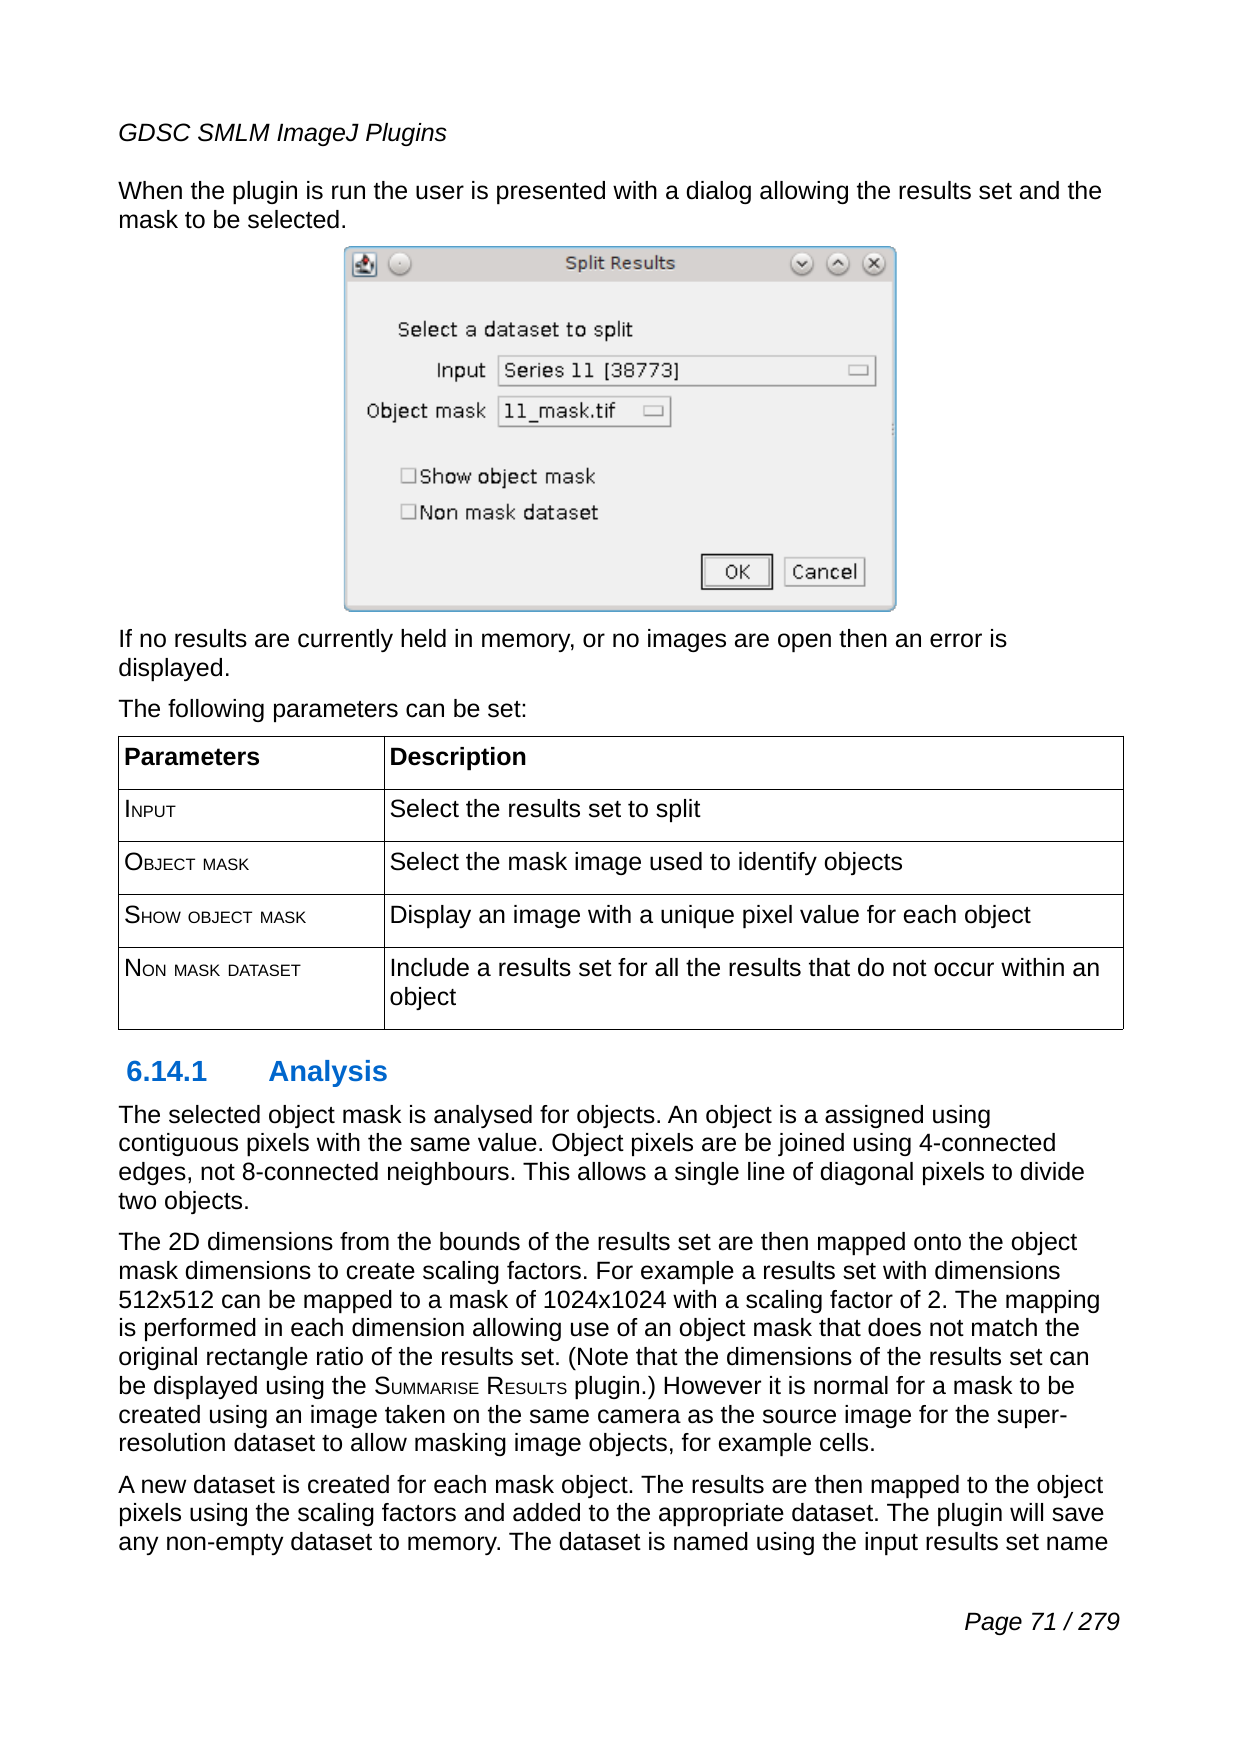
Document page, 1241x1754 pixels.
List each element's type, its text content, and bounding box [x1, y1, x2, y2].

text If no results are currently held in memory, or no images are open then an error is displayed. [118, 624, 1122, 682]
picture [343, 246, 897, 612]
text When the plugin is run the user is presented with a dialog allowing the results set and the mask to be selected. [118, 176, 1122, 234]
subtitle Analysis [118, 1053, 1122, 1087]
table_cell Input [119, 790, 384, 841]
table_cell Non mask dataset [119, 948, 384, 1028]
table_cell Include a results set for all the results that do not occur within an object [385, 948, 1123, 1028]
text The following parameters can be set: [118, 694, 1122, 723]
table_header Parameters [119, 737, 384, 788]
table_cell Select the results set to split [385, 790, 1123, 841]
table_header Description [385, 737, 1123, 788]
table_cell Show object mask [119, 895, 384, 947]
table_cell Object mask [119, 842, 384, 894]
text The 2D dimensions from the bounds of the results set are then mapped onto the object mask dimensions to create scaling factors. For example a results set with dimensions 512x512 can be mapped to a mask of 1024x1024 with a scaling factor of 2. The mapping is performed in each dimension allowing use of an object mask that does not match the original rectangle ratio of the results set. (Note that the dimensions of the results set can be displayed using the Summarise Results plugin.) However it is normal for a mask to be created using an image taken on the same camera as the source image for the super-resolution dataset to allow masking image objects, for example cells. [118, 1227, 1122, 1457]
table_cell Display an image with a unique pixel value for each object [385, 895, 1123, 947]
text A new dataset is created for each mask object. The results are then mapped to the object pixels using the scaling factors and added to the appropriate dataset. The plugin will save any non-empty dataset to memory. The dataset is named using the input results set name [118, 1469, 1122, 1556]
table_cell Select the mask image used to identify objects [385, 842, 1123, 894]
text The selected object mask is analysed for objects. An object is a assigned using contiguous pixels with the same value. Object pixels are be joined using 4-connected edges, not 8-connected neighbours. This allows a single line of diagonal pixels to divide two objects. [118, 1099, 1122, 1214]
